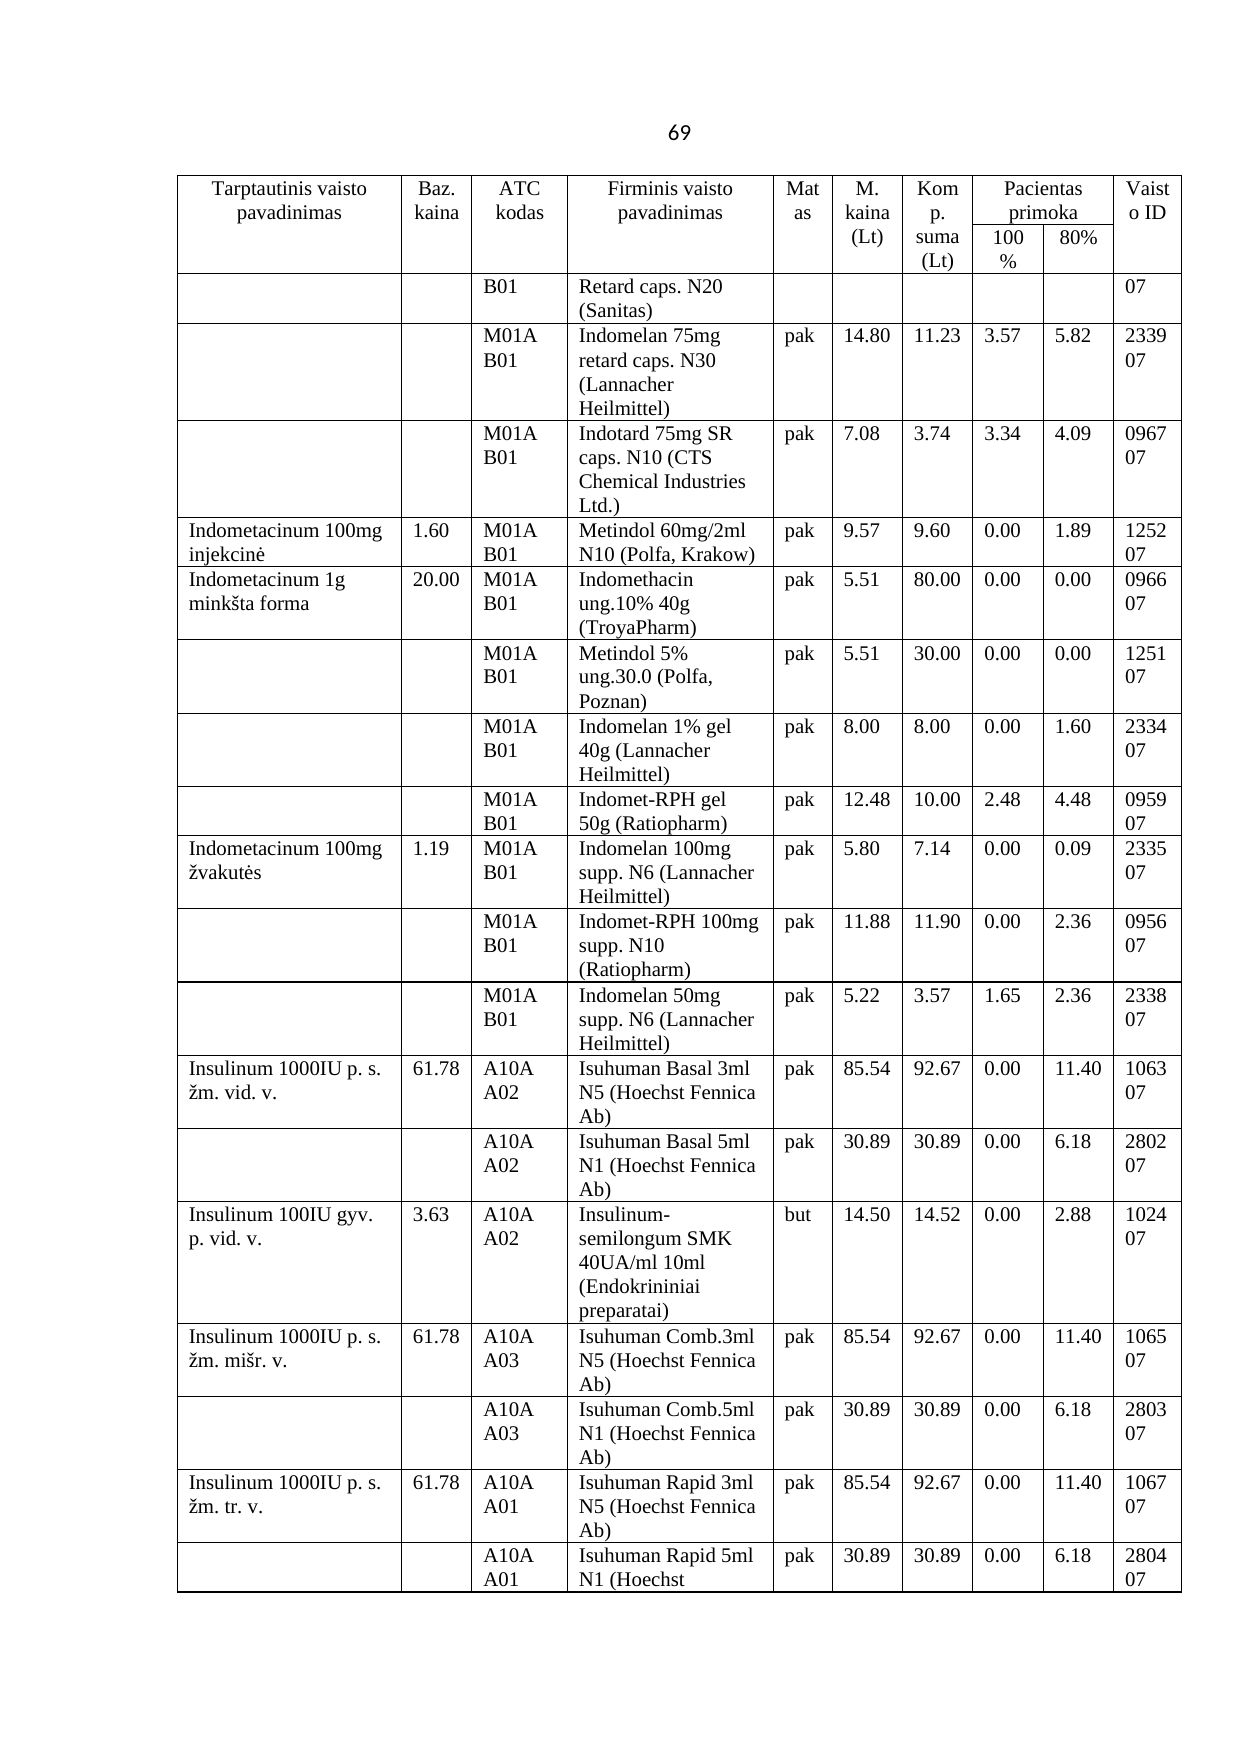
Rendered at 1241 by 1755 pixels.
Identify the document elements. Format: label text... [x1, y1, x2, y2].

table_cell M01A B01 [472, 714, 567, 786]
table_cell Indotard 75mg SR caps. N10 (CTS Chemical Industries Ltd.) [568, 421, 773, 517]
table_cell 20.00 [402, 567, 471, 639]
table_cell Insulinum 100IU gyv. p. vid. v. [178, 1202, 401, 1322]
table_cell 3.34 [973, 421, 1043, 517]
table_cell 280207 [1114, 1129, 1181, 1201]
table_cell A10A A01 [472, 1470, 567, 1542]
table_cell 125207 [1114, 518, 1181, 566]
table_cell [178, 1397, 401, 1469]
table_cell 9.57 [833, 518, 902, 566]
table_cell 5.51 [833, 640, 902, 713]
table_cell Indometacinum 1g minkšta forma [178, 567, 401, 639]
table_cell 233407 [1114, 714, 1181, 786]
table_cell 85.54 [833, 1056, 902, 1128]
table_cell Indometacinum 100mg žvakutės [178, 836, 401, 908]
table_cell 61.78 [402, 1470, 471, 1542]
table_cell A10A A03 [472, 1397, 567, 1469]
table_cell pak [774, 983, 832, 1055]
table_cell Retard caps. N20 (Sanitas) [568, 274, 773, 322]
table_cell 11.40 [1044, 1324, 1113, 1396]
table_cell 106707 [1114, 1470, 1181, 1542]
table_cell M01A B01 [472, 836, 567, 908]
table_cell 07 [1114, 274, 1181, 322]
table_cell [402, 324, 471, 420]
table_cell 0.00 [973, 1202, 1043, 1322]
table_cell 0.00 [973, 640, 1043, 713]
table_cell [178, 421, 401, 517]
table_cell 0.00 [973, 1056, 1043, 1128]
table_cell 106507 [1114, 1324, 1181, 1396]
table_cell 61.78 [402, 1056, 471, 1128]
table_cell M01A B01 [472, 324, 567, 420]
table_header Pacientas primoka [973, 176, 1113, 224]
table_cell Indomelan 75mg retard caps. N30 (Lannacher Heilmittel) [568, 324, 773, 420]
table_cell [774, 274, 832, 322]
table_cell [402, 640, 471, 713]
table_cell Metindol 5% ung.30.0 (Polfa, Poznan) [568, 640, 773, 713]
table_cell [178, 1543, 401, 1591]
table_cell 85.54 [833, 1324, 902, 1396]
table_cell 11.40 [1044, 1056, 1113, 1128]
table_cell 2.36 [1044, 983, 1113, 1055]
table_cell 7.14 [903, 836, 972, 908]
table_cell [402, 983, 471, 1055]
table_cell 85.54 [833, 1470, 902, 1542]
table_cell [973, 274, 1043, 322]
table_header Matas [774, 176, 832, 273]
table_cell Isuhuman Comb.5ml N1 (Hoechst Fennica Ab) [568, 1397, 773, 1469]
table_cell pak [774, 1129, 832, 1201]
table_cell 5.82 [1044, 324, 1113, 420]
table_cell 11.88 [833, 909, 902, 981]
table_cell 1.19 [402, 836, 471, 908]
table_cell 61.78 [402, 1324, 471, 1396]
table_cell pak [774, 640, 832, 713]
table_cell 4.48 [1044, 787, 1113, 835]
table_cell [178, 714, 401, 786]
table_cell 3.57 [973, 324, 1043, 420]
table_cell 6.18 [1044, 1397, 1113, 1469]
table_cell 92.67 [903, 1470, 972, 1542]
table_cell pak [774, 1470, 832, 1542]
table_cell A10A A02 [472, 1202, 567, 1322]
table_cell 0.00 [1044, 567, 1113, 639]
table_cell 92.67 [903, 1324, 972, 1396]
table_cell [178, 274, 401, 322]
table_cell 0.00 [973, 909, 1043, 981]
table_cell 30.89 [903, 1397, 972, 1469]
table_cell 0.00 [973, 1324, 1043, 1396]
table_cell 2.48 [973, 787, 1043, 835]
table_header M. kaina (Lt) [833, 176, 902, 273]
table_cell pak [774, 1324, 832, 1396]
table_cell M01A B01 [472, 421, 567, 517]
table_cell Metindol 60mg/2ml N10 (Polfa, Krakow) [568, 518, 773, 566]
table_cell 5.51 [833, 567, 902, 639]
table_cell pak [774, 787, 832, 835]
table_cell 096607 [1114, 567, 1181, 639]
table_cell Indomelan 1% gel 40g (Lannacher Heilmittel) [568, 714, 773, 786]
table_cell pak [774, 1397, 832, 1469]
table_cell 0.00 [1044, 640, 1113, 713]
table_header Vaisto ID [1114, 176, 1181, 273]
table_cell 92.67 [903, 1056, 972, 1128]
table_cell 0.00 [973, 1543, 1043, 1591]
table_cell 6.18 [1044, 1543, 1113, 1591]
table_cell Insulinum-semilongum SMK 40UA/ml 10ml (Endokrininiai preparatai) [568, 1202, 773, 1322]
table_cell pak [774, 567, 832, 639]
table_cell 7.08 [833, 421, 902, 517]
table_cell [402, 1397, 471, 1469]
table_cell 11.90 [903, 909, 972, 981]
table_cell 102407 [1114, 1202, 1181, 1322]
table_cell 30.00 [903, 640, 972, 713]
table_cell [178, 787, 401, 835]
table_cell M01A B01 [472, 787, 567, 835]
table_cell [402, 1543, 471, 1591]
table_cell 280407 [1114, 1543, 1181, 1591]
table_cell B01 [472, 274, 567, 322]
table_cell Indomelan 100mg supp. N6 (Lannacher Heilmittel) [568, 836, 773, 908]
table_cell A10A A03 [472, 1324, 567, 1396]
table_cell [833, 274, 902, 322]
table_cell A10A A01 [472, 1543, 567, 1591]
table_cell [402, 421, 471, 517]
table_cell Isuhuman Basal 3ml N5 (Hoechst Fennica Ab) [568, 1056, 773, 1128]
table_cell [178, 1129, 401, 1201]
table_cell Isuhuman Rapid 3ml N5 (Hoechst Fennica Ab) [568, 1470, 773, 1542]
table_cell 0.00 [973, 714, 1043, 786]
table_cell pak [774, 836, 832, 908]
table_cell pak [774, 324, 832, 420]
table_cell 1.65 [973, 983, 1043, 1055]
table_cell 14.50 [833, 1202, 902, 1322]
table_cell 3.57 [903, 983, 972, 1055]
table_cell pak [774, 421, 832, 517]
table_cell but [774, 1202, 832, 1322]
table_cell Isuhuman Basal 5ml N1 (Hoechst Fennica Ab) [568, 1129, 773, 1201]
table_cell [903, 274, 972, 322]
table_cell 2.88 [1044, 1202, 1113, 1322]
table_cell 233807 [1114, 983, 1181, 1055]
table_cell M01A B01 [472, 518, 567, 566]
table_cell Indometacinum 100mg injekcinė [178, 518, 401, 566]
table_cell [178, 324, 401, 420]
table_cell 5.22 [833, 983, 902, 1055]
table_cell 0.00 [973, 567, 1043, 639]
table_cell 106307 [1114, 1056, 1181, 1128]
table_cell pak [774, 1543, 832, 1591]
table_cell 0.09 [1044, 836, 1113, 908]
table_cell M01A B01 [472, 567, 567, 639]
table_cell 4.09 [1044, 421, 1113, 517]
table_cell 80.00 [903, 567, 972, 639]
table_cell [178, 983, 401, 1055]
table_cell Indomet-RPH 100mg supp. N10 (Ratiopharm) [568, 909, 773, 981]
table_cell 8.00 [903, 714, 972, 786]
table_cell 12.48 [833, 787, 902, 835]
table_cell A10A A02 [472, 1056, 567, 1128]
table_cell Insulinum 1000IU p. s. žm. mišr. v. [178, 1324, 401, 1396]
table_cell 11.40 [1044, 1470, 1113, 1542]
table_cell 095907 [1114, 787, 1181, 835]
table_cell Isuhuman Comb.3ml N5 (Hoechst Fennica Ab) [568, 1324, 773, 1396]
table_cell 14.52 [903, 1202, 972, 1322]
table_cell 0.00 [973, 836, 1043, 908]
table_cell 233907 [1114, 324, 1181, 420]
table_cell 11.23 [903, 324, 972, 420]
table_cell A10A A02 [472, 1129, 567, 1201]
table_cell 80% [1044, 225, 1113, 273]
table_cell 6.18 [1044, 1129, 1113, 1201]
table_header Tarptautinis vaisto pavadinimas [178, 176, 401, 273]
table_cell pak [774, 518, 832, 566]
table_cell 30.89 [833, 1543, 902, 1591]
table_cell 1.60 [1044, 714, 1113, 786]
table_cell 30.89 [903, 1129, 972, 1201]
table_cell Insulinum 1000IU p. s. žm. vid. v. [178, 1056, 401, 1128]
table_header Komp. suma (Lt) [903, 176, 972, 273]
table_header ATC kodas [472, 176, 567, 273]
table_cell 0.00 [973, 518, 1043, 566]
table_cell [402, 787, 471, 835]
table_cell 0.00 [973, 1470, 1043, 1542]
table_cell 125107 [1114, 640, 1181, 713]
table_cell 1.89 [1044, 518, 1113, 566]
table_cell 30.89 [833, 1129, 902, 1201]
table_cell [178, 909, 401, 981]
table_cell M01A B01 [472, 983, 567, 1055]
table_cell 095607 [1114, 909, 1181, 981]
table_cell pak [774, 714, 832, 786]
table_cell 2.36 [1044, 909, 1113, 981]
table_cell [402, 274, 471, 322]
table_cell Insulinum 1000IU p. s. žm. tr. v. [178, 1470, 401, 1542]
table_cell 30.89 [903, 1543, 972, 1591]
table_cell 30.89 [833, 1397, 902, 1469]
table_cell 10.00 [903, 787, 972, 835]
table_cell 233507 [1114, 836, 1181, 908]
table_cell [1044, 274, 1113, 322]
table_cell 100% [973, 225, 1043, 273]
table_cell 3.74 [903, 421, 972, 517]
table_cell M01A B01 [472, 640, 567, 713]
table_cell 280307 [1114, 1397, 1181, 1469]
table_cell 0.00 [973, 1397, 1043, 1469]
table_cell 8.00 [833, 714, 902, 786]
table_cell Isuhuman Rapid 5ml N1 (Hoechst [568, 1543, 773, 1591]
table_header Baz. kaina [402, 176, 471, 273]
table_cell 0.00 [973, 1129, 1043, 1201]
table_cell Indomet-RPH gel 50g (Ratiopharm) [568, 787, 773, 835]
table_cell [402, 1129, 471, 1201]
table_cell 096707 [1114, 421, 1181, 517]
table_cell [178, 640, 401, 713]
table_cell 9.60 [903, 518, 972, 566]
table_header Firminis vaisto pavadinimas [568, 176, 773, 273]
table_cell pak [774, 1056, 832, 1128]
table_cell pak [774, 909, 832, 981]
table_cell 1.60 [402, 518, 471, 566]
table_cell 3.63 [402, 1202, 471, 1322]
table_cell 14.80 [833, 324, 902, 420]
table_cell [402, 909, 471, 981]
table_cell Indomelan 50mg supp. N6 (Lannacher Heilmittel) [568, 983, 773, 1055]
table_cell M01A B01 [472, 909, 567, 981]
table_cell 5.80 [833, 836, 902, 908]
table_cell [402, 714, 471, 786]
table_cell Indomethacin ung.10% 40g (TroyaPharm) [568, 567, 773, 639]
